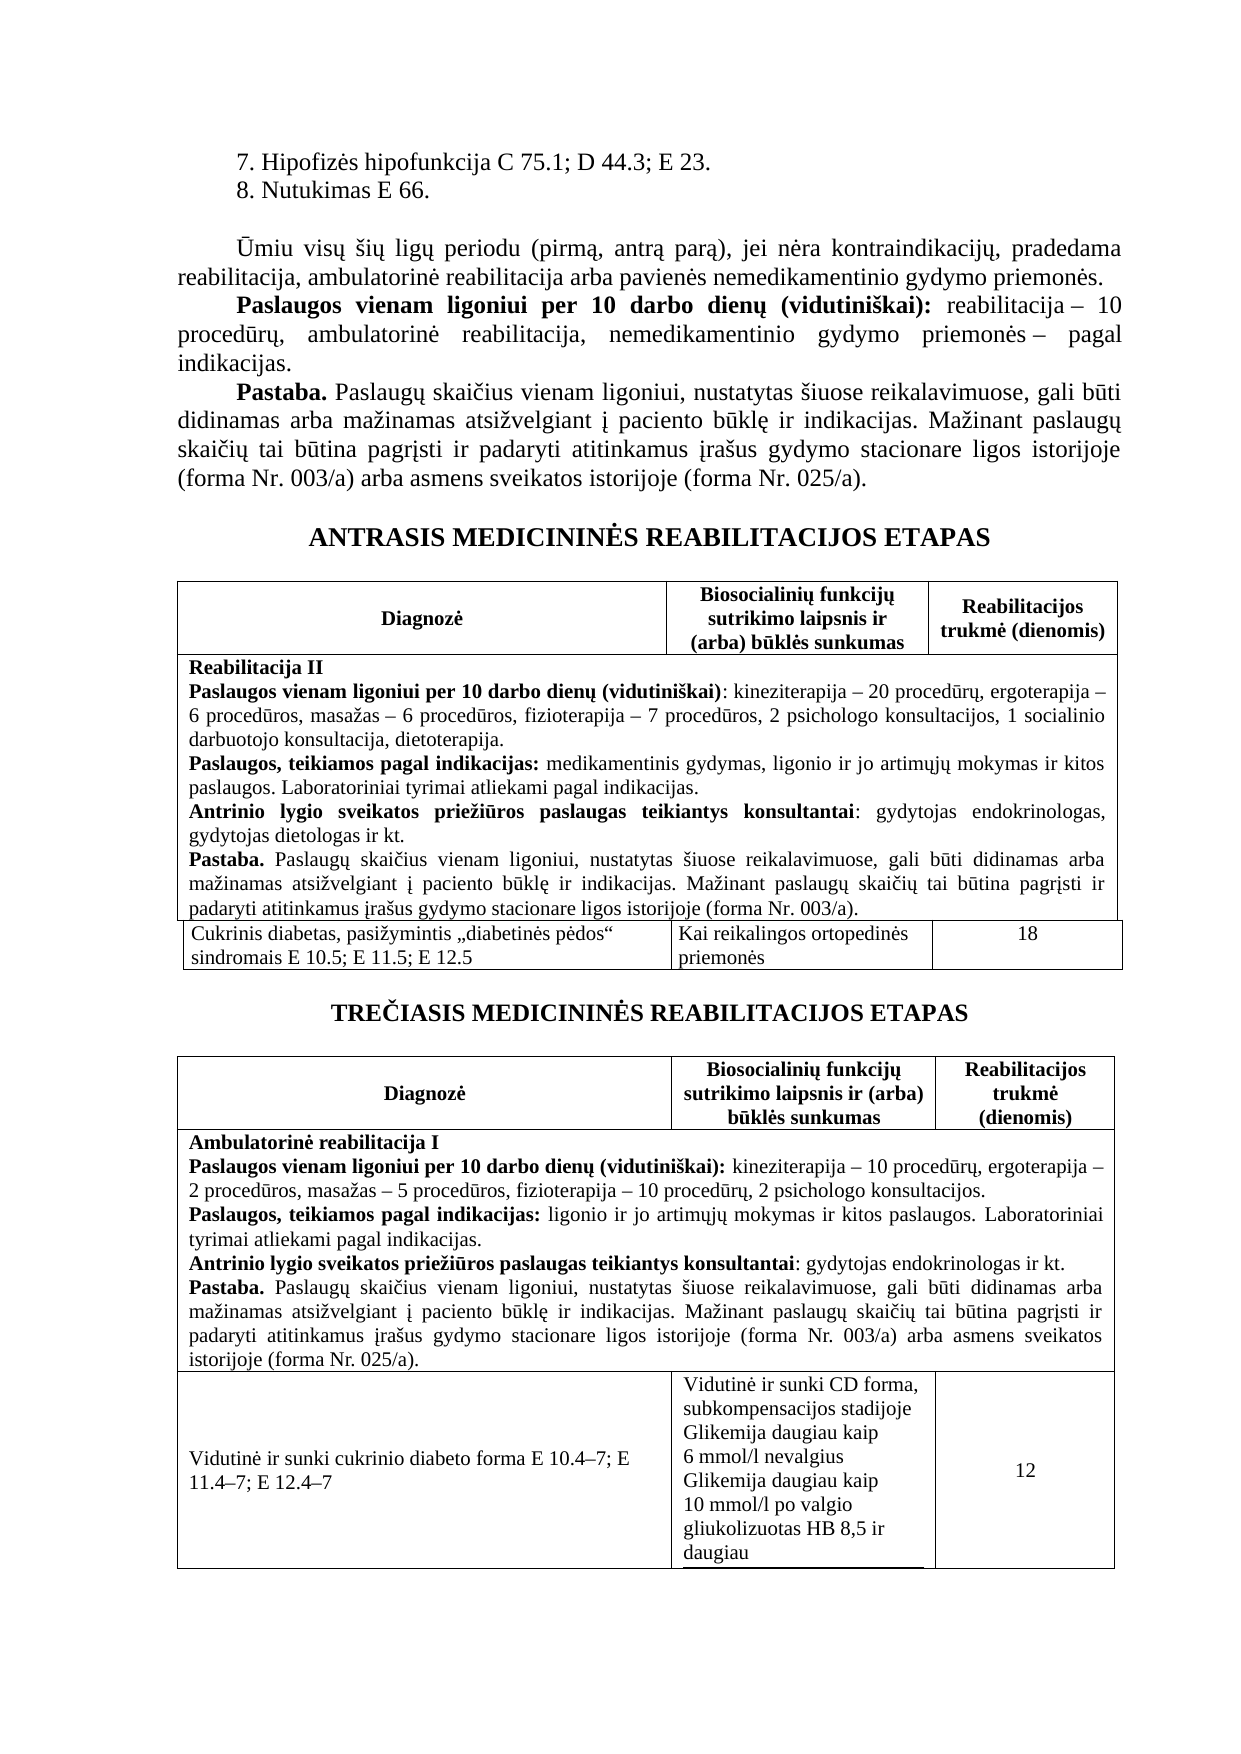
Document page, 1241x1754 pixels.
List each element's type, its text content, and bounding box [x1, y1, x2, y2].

table_header [1115, 1056, 1122, 1129]
table_cell [177, 921, 183, 969]
table_header [1118, 581, 1122, 654]
text Ūmiu visų šių ligų periodu (pirmą, antrą parą), jei nėra kontraindikacijų, pradedama reabilitacija, ambulatorinė reabilitacija arba pavienės nemedikamentinio gydymo priemonės. [177, 233, 1122, 291]
table_cell 12 [936, 1372, 1114, 1568]
table_header Biosocialinių funkcijų sutrikimo laipsnis ir (arba) būklės sunkumas [672, 1057, 935, 1129]
table_header Diagnozė [178, 1057, 671, 1129]
table_cell Ambulatorinė reabilitacija I Paslaugos vienam ligoniui per 10 darbo dienų (vidutiniškai): kineziterapija – 10 procedūrų, ergoterapija – 2 procedūros, masažas – 5 procedūros, fizioterapija – 10 procedūrų, 2 psichologo konsultacijos. Paslaugos, teikiamos pagal indikacijas: ligonio ir jo artimųjų mokymas ir kitos paslaugos. Laboratoriniai tyrimai atliekami pagal indikacijas. Antrinio lygio sveikatos priežiūros paslaugas teikiantys konsultantai: gydytojas endokrinologas ir kt. Pastaba. Paslaugų skaičius vienam ligoniui, nustatytas šiuose reikalavimuose, gali būti didinamas arba mažinamas atsižvelgiant į paciento būklę ir indikacijas. Mažinant paslaugų skaičių tai būtina pagrįsti ir padaryti atitinkamus įrašus gydymo stacionare ligos istorijoje (forma Nr. 003/a) arba asmens sveikatos istorijoje (forma Nr. 025/a). [178, 1130, 1114, 1371]
table_header Biosocialinių funkcijų sutrikimo laipsnis ir (arba) būklės sunkumas [667, 582, 928, 654]
table_cell [1115, 1371, 1122, 1568]
text Paslaugos vienam ligoniui per 10 darbo dienų (vidutiniškai): reabilitacija – 10 procedūrų, ambulatorinė reabilitacija, nemedikamentinio gydymo priemonės – pagal indikacijas. [177, 291, 1122, 377]
table_header Reabilitacijos trukmė (dienomis) [936, 1057, 1114, 1129]
table_header Reabilitacijos trukmė (dienomis) [929, 582, 1117, 654]
table_cell Cukrinis diabetas, pasižymintis „diabetinės pėdos“ sindromais E 10.5; E 11.5; E 12.5 [184, 921, 671, 969]
table_cell Reabilitacija II Paslaugos vienam ligoniui per 10 darbo dienų (vidutiniškai): kineziterapija – 20 procedūrų, ergoterapija – 6 procedūros, masažas – 6 procedūros, fizioterapija – 7 procedūros, 2 psichologo konsultacijos, 1 socialinio darbuotojo konsultacija, dietoterapija. Paslaugos, teikiamos pagal indikacijas: medikamentinis gydymas, ligonio ir jo artimųjų mokymas ir kitos paslaugos. Laboratoriniai tyrimai atliekami pagal indikacijas. Antrinio lygio sveikatos priežiūros paslaugas teikiantys konsultantai: gydytojas endokrinologas, gydytojas dietologas ir kt. Pastaba. Paslaugų skaičius vienam ligoniui, nustatytas šiuose reikalavimuose, gali būti didinamas arba mažinamas atsižvelgiant į paciento būklę ir indikacijas. Mažinant paslaugų skaičių tai būtina pagrįsti ir padaryti atitinkamus įrašus gydymo stacionare ligos istorijoje (forma Nr. 003/a). [178, 655, 1117, 919]
table_cell [1118, 654, 1122, 919]
table_cell 18 [933, 921, 1122, 969]
text 8. Nutukimas E 66. [177, 176, 1122, 204]
text ANTRASIS medicininės REABILITACIJOS ETAPAS [177, 521, 1122, 552]
table_cell Vidutinė ir sunki CD forma, subkompensacijos stadijoje Glikemija daugiau kaip 6 mmol/l nevalgius Glikemija daugiau kaip 10 mmol/l po valgio gliukolizuotas HB 8,5 ir daugiau [672, 1372, 935, 1568]
text TREČIASIS medicininės REABILITACIJOS ETAPAS [177, 998, 1122, 1027]
table_cell Vidutinė ir sunki cukrinio diabeto forma E 10.4–7; E 11.4–7; E 12.4–7 [178, 1372, 671, 1568]
table_cell [1115, 1129, 1122, 1371]
table_header Diagnozė [178, 582, 666, 654]
text 7. Hipofizės hipofunkcija C 75.1; D 44.3; E 23. [177, 147, 1122, 176]
table_cell Kai reikalingos ortopedinės priemonės [672, 921, 932, 969]
text Pastaba. Paslaugų skaičius vienam ligoniui, nustatytas šiuose reikalavimuose, gali būti didinamas arba mažinamas atsižvelgiant į paciento būklę ir indikacijas. Mažinant paslaugų skaičių tai būtina pagrįsti ir padaryti atitinkamus įrašus gydymo stacionare ligos istorijoje (forma Nr. 003/a) arba asmens sveikatos istorijoje (forma Nr. 025/a). [177, 377, 1122, 492]
